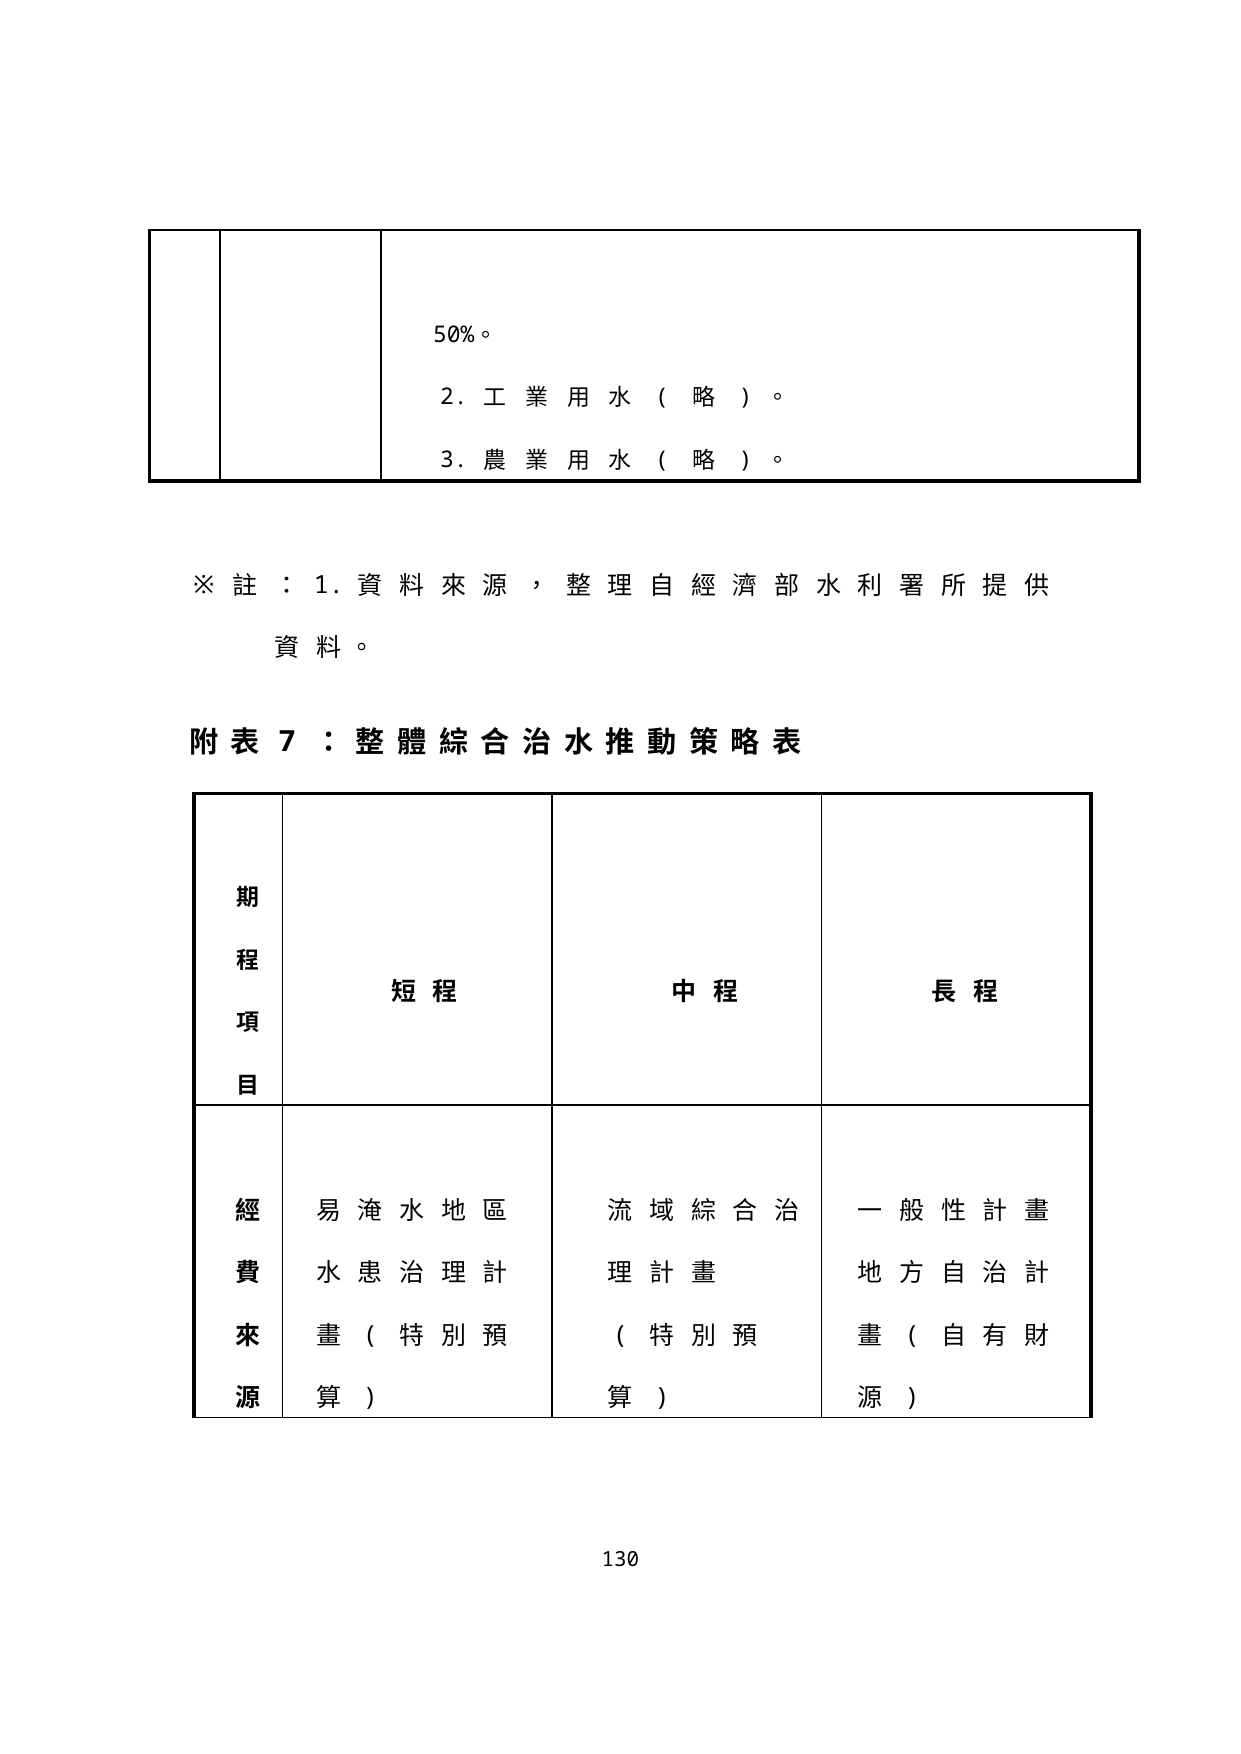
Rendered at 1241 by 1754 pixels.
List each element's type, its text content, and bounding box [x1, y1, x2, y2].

table_cell 一般性計畫地方自治計畫(自有財源) [822, 1106, 1089, 1417]
table_header 短程 [283, 795, 551, 1104]
table_header 長程 [822, 795, 1089, 1104]
table_cell [151, 231, 219, 479]
table_cell 易淹水地區水患治理計畫(特別預算) [283, 1106, 551, 1417]
table_cell 流域綜合治理計畫 (特別預算) [553, 1106, 821, 1417]
table_cell [221, 231, 380, 479]
table_cell 經費來源 [196, 1106, 282, 1417]
text 附表7：整體綜合治水推動策略表 [183, 667, 1102, 792]
table_header 期程 項目 [196, 795, 282, 1104]
table_cell 50%。 2.工業用水(略)。 3.農業用水(略)。 [382, 231, 1137, 479]
text ※註：1.資料來源，整理自經濟部水利署所提供資料。 [153, 542, 1058, 667]
table_header 中程 [553, 795, 821, 1104]
